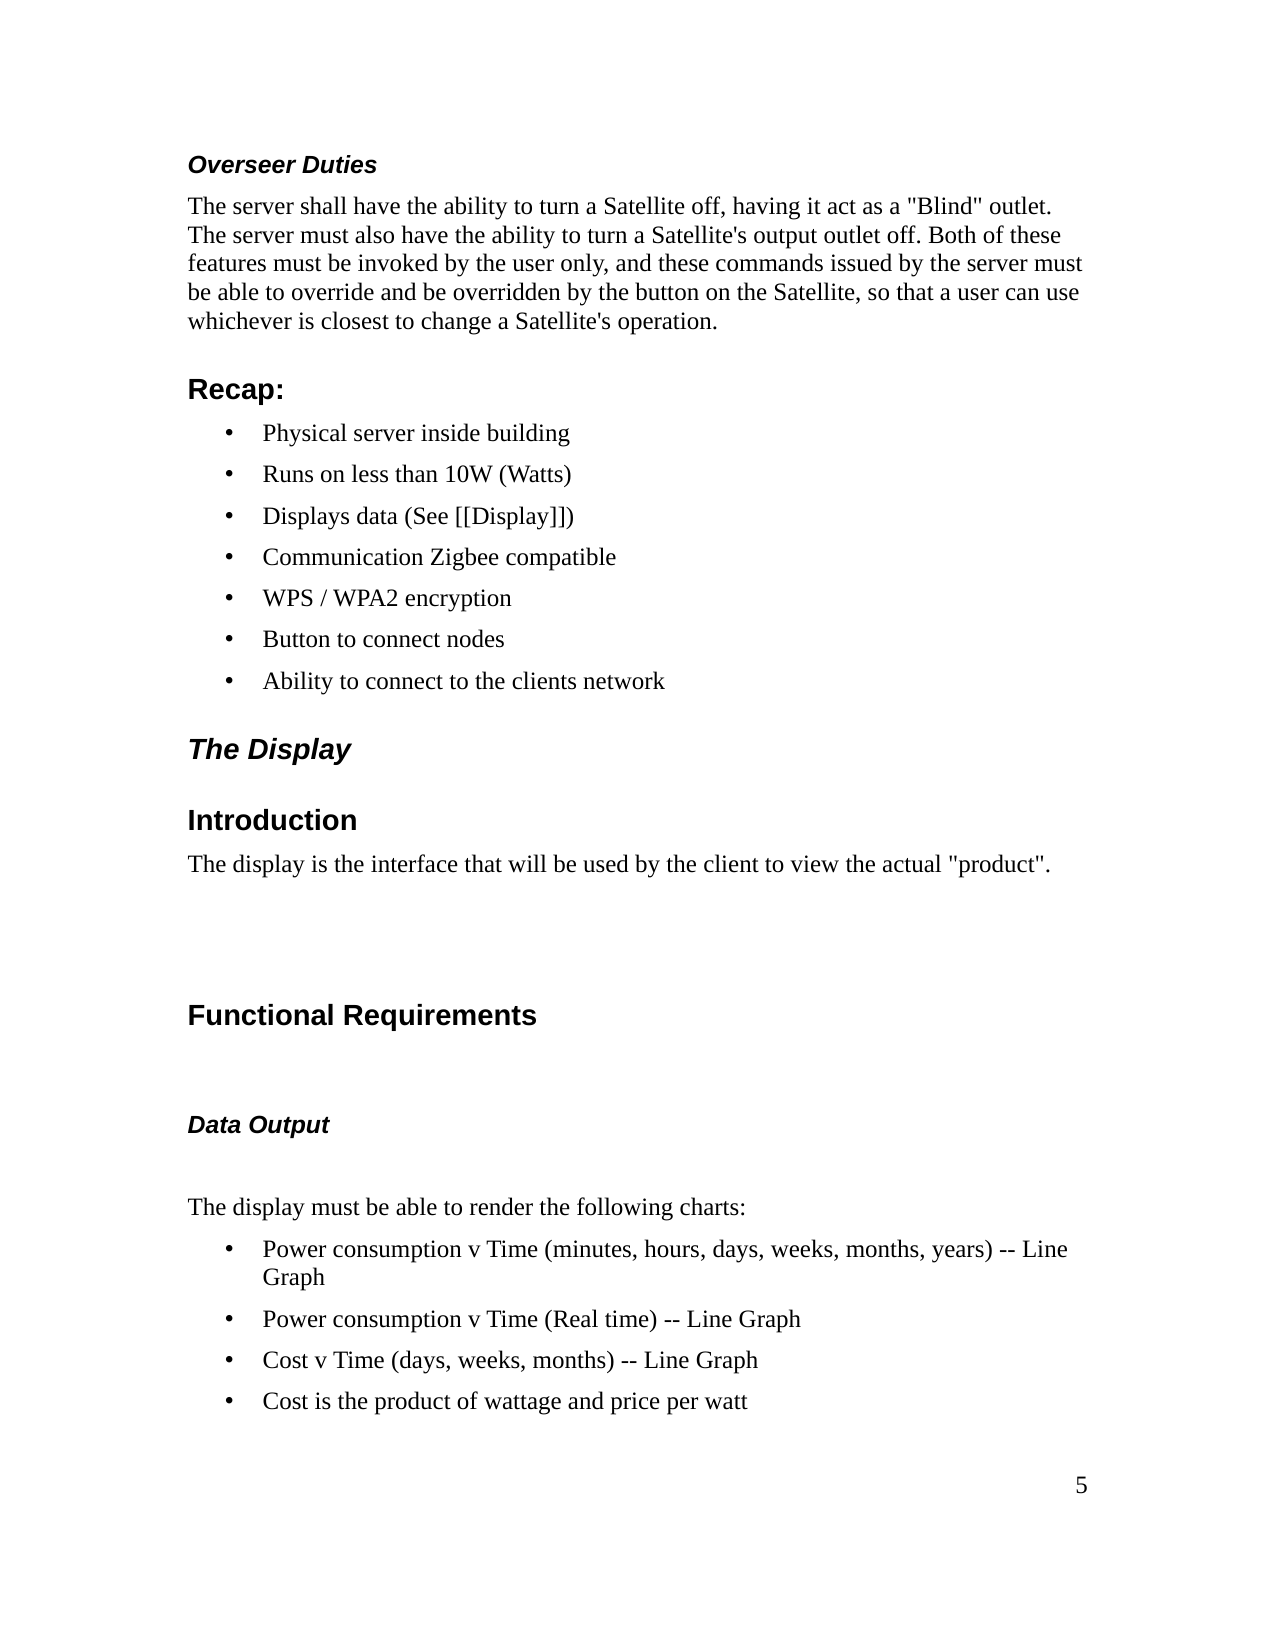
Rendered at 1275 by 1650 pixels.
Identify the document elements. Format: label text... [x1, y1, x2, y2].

list Displays data (See [[Display]]) [225, 501, 1087, 529]
list Runs on less than 10W (Watts) [225, 459, 1087, 488]
list Button to connect nodes [225, 624, 1087, 653]
list Physical server inside building [225, 418, 1087, 447]
list WPS / WPA2 encryption [225, 583, 1087, 612]
list Ability to connect to the clients network [225, 666, 1087, 694]
text The display must be able to render the following charts: [187, 1192, 1087, 1221]
list Cost is the product of wattage and price per watt [225, 1386, 1087, 1415]
list Communication Zigbee compatible [225, 542, 1087, 571]
text The server shall have the ability to turn a Satellite off, having it act as a "Blind" outlet. The server must also have the ability to turn a Satellite's output outlet off. Both of these features must be invoked by the user only, and these commands issued by the server must be able to override and be overridden by the button on the Satellite, so that a user can use whichever is closest to change a Satellite's operation. [187, 191, 1087, 335]
list Cost v Time (days, weeks, months) -- Line Graph [225, 1345, 1087, 1374]
list Power consumption v Time (minutes, hours, days, weeks, months, years) -- Line Graph [225, 1234, 1087, 1291]
subtitle Recap: [187, 372, 1087, 406]
subtitle Data Output [187, 1110, 1087, 1139]
subtitle Introduction [187, 803, 1087, 837]
subtitle Functional Requirements [187, 998, 1087, 1031]
list Power consumption v Time (Real time) -- Line Graph [225, 1304, 1087, 1332]
text The display is the interface that will be used by the client to view the actual "product". [187, 849, 1087, 878]
subtitle The Display [187, 732, 1087, 766]
subtitle Overseer Duties [187, 150, 1087, 178]
